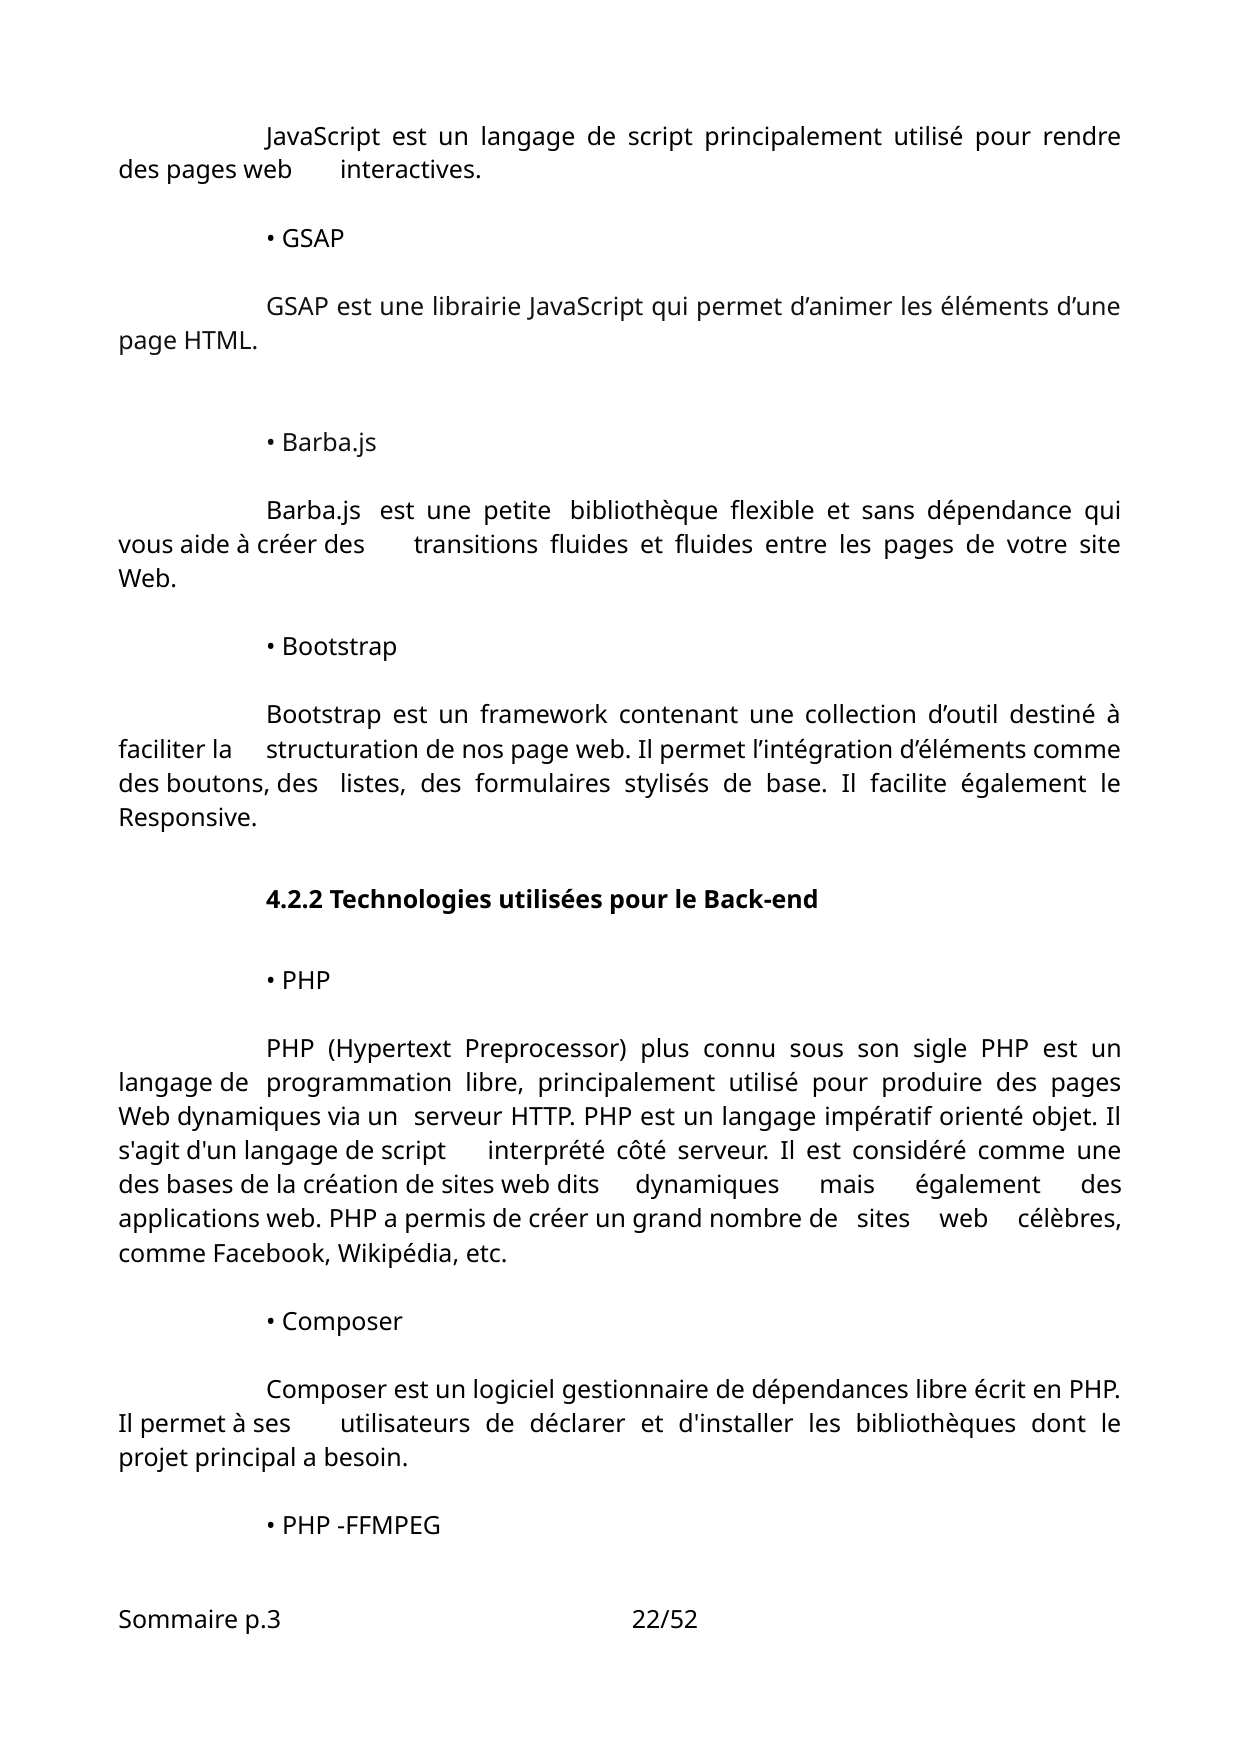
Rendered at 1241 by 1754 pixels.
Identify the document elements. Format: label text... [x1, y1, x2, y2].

text GSAP est une librairie JavaScript qui permet d’animer les éléments d’une page HTML. [118, 288, 1122, 357]
text • PHP -FFMPEG [118, 1508, 1122, 1542]
text JavaScript est un langage de script principalement utilisé pour rendre des pages web interactives. [118, 118, 1122, 186]
subtitle 4.2.2 Technologies utilisées pour le Back-end [118, 882, 1122, 916]
text Composer est un logiciel gestionnaire de dépendances libre écrit en PHP. Il permet à ses utilisateurs de déclarer et d'installer les bibliothèques dont le projet principal a besoin. [118, 1371, 1122, 1474]
text PHP (Hypertext Preprocessor) plus connu sous son sigle PHP est un langage de programmation libre, principalement utilisé pour produire des pages Web dynamiques via un serveur HTTP. PHP est un langage impératif orienté objet. Il s'agit d'un langage de script interprété côté serveur. Il est considéré comme une des bases de la création de sites web dits dynamiques mais également des applications web. PHP a permis de créer un grand nombre de sites web célèbres, comme Facebook, Wikipédia, etc. [118, 1031, 1122, 1269]
text • Composer [118, 1303, 1122, 1337]
text Bootstrap est un framework contenant une collection d’outil destiné à faciliter la structuration de nos page web. Il permet l’intégration d’éléments comme des boutons, des listes, des formulaires stylisés de base. Il facilite également le Responsive. [118, 697, 1122, 833]
text Barba.js est une petite bibliothèque flexible et sans dépendance qui vous aide à créer des transitions fluides et fluides entre les pages de votre site Web. [118, 493, 1122, 595]
text • PHP [118, 963, 1122, 997]
text • GSAP [118, 220, 1122, 254]
text • Barba.js [118, 425, 1122, 459]
text • Bootstrap [118, 629, 1122, 663]
